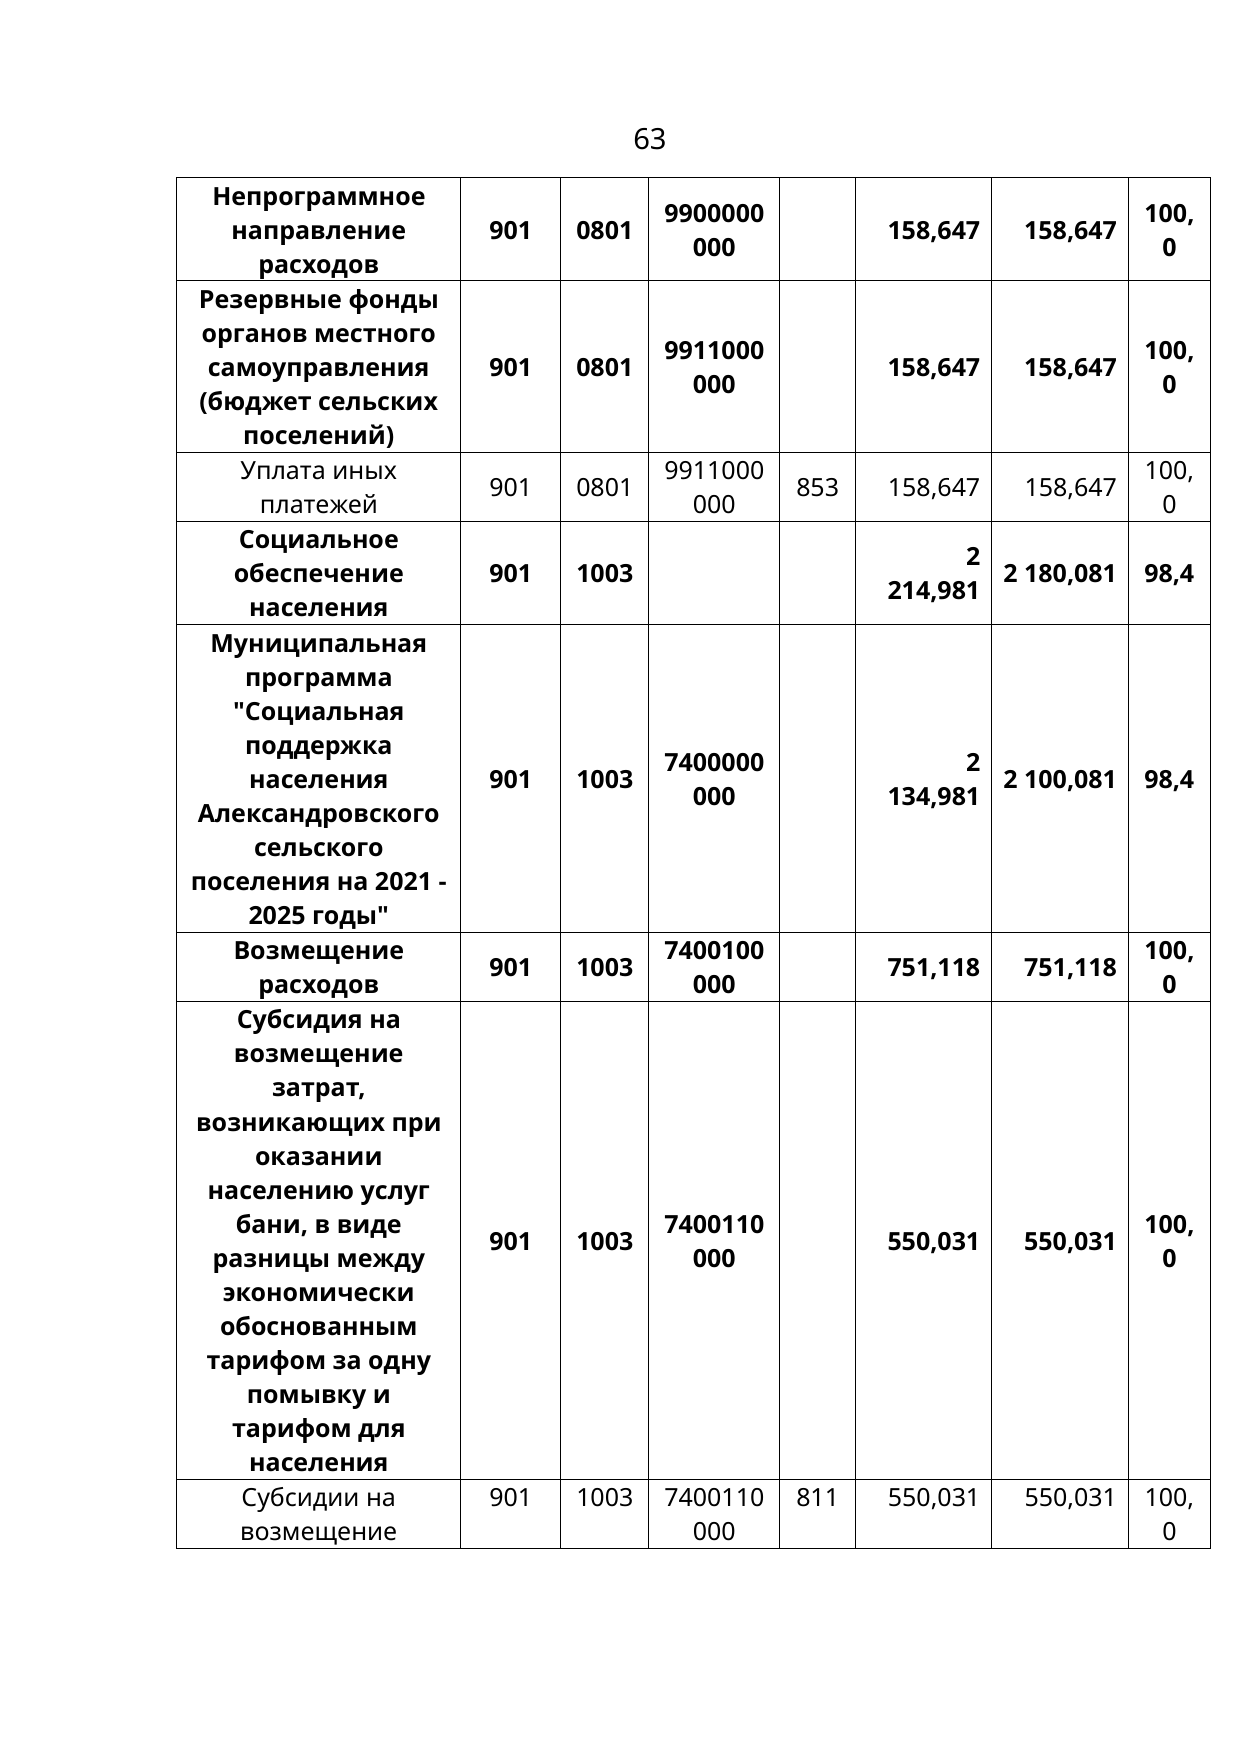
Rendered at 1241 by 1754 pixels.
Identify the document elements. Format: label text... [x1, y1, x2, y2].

table_cell Муниципальная программа "Социальная поддержка населения Александровского сельского поселения на 2021 -2025 годы" [177, 625, 460, 932]
table_cell Субсидии на возмещение [177, 1480, 460, 1548]
table_cell 100,0 [1129, 1480, 1210, 1548]
table_cell 158,647 [856, 281, 991, 452]
table_cell 2 100,081 [992, 625, 1128, 932]
table_cell [780, 625, 855, 932]
table_cell 98,4 [1129, 522, 1210, 624]
table_cell [780, 522, 855, 624]
table_cell Социальное обеспечение населения [177, 522, 460, 624]
table_cell 2 180,081 [992, 522, 1128, 624]
table_cell 1003 [561, 1480, 648, 1548]
table_cell 751,118 [992, 933, 1128, 1001]
table_cell Субсидия на возмещение затрат, возникающих при оказании населению услуг бани, в виде разницы между экономически обоснованным тарифом за одну помывку и тарифом для населения [177, 1002, 460, 1479]
table_cell 901 [461, 1480, 560, 1548]
table_cell 2 134,981 [856, 625, 991, 932]
table_cell 901 [461, 625, 560, 932]
table_cell 2 214,981 [856, 522, 991, 624]
table_cell 158,647 [856, 453, 991, 521]
table_cell Непрограммное направление расходов [177, 178, 460, 280]
table_cell 901 [461, 522, 560, 624]
table_cell 100,0 [1129, 281, 1210, 452]
table_cell 0801 [561, 453, 648, 521]
table_cell [780, 933, 855, 1001]
table_cell 100,0 [1129, 1002, 1210, 1479]
table_cell 0801 [561, 178, 648, 280]
table_cell 158,647 [992, 281, 1128, 452]
table_cell 100,0 [1129, 178, 1210, 280]
table_cell 1003 [561, 625, 648, 932]
table_cell 550,031 [992, 1480, 1128, 1548]
table_cell 100,0 [1129, 453, 1210, 521]
table_cell 550,031 [992, 1002, 1128, 1479]
table_cell [780, 178, 855, 280]
table_cell 901 [461, 933, 560, 1001]
table_cell [780, 1002, 855, 1479]
table_cell [780, 281, 855, 452]
table_cell 0801 [561, 281, 648, 452]
table_cell 7400110000 [649, 1480, 779, 1548]
table_cell 751,118 [856, 933, 991, 1001]
table_cell Возмещение расходов [177, 933, 460, 1001]
table_cell 98,4 [1129, 625, 1210, 932]
table_cell 9911000000 [649, 281, 779, 452]
table_cell 7400000000 [649, 625, 779, 932]
table_cell 550,031 [856, 1002, 991, 1479]
table_cell 901 [461, 178, 560, 280]
table_cell 1003 [561, 522, 648, 624]
table_cell Резервные фонды органов местного самоуправления (бюджет сельских поселений) [177, 281, 460, 452]
table_cell 158,647 [992, 453, 1128, 521]
table_cell 1003 [561, 1002, 648, 1479]
table_cell 158,647 [992, 178, 1128, 280]
table_cell 550,031 [856, 1480, 991, 1548]
table_cell 7400110000 [649, 1002, 779, 1479]
table_cell 811 [780, 1480, 855, 1548]
table_cell 1003 [561, 933, 648, 1001]
table_cell 9911000000 [649, 453, 779, 521]
table_cell 100,0 [1129, 933, 1210, 1001]
table_cell 7400100000 [649, 933, 779, 1001]
table_cell 853 [780, 453, 855, 521]
table_cell 9900000000 [649, 178, 779, 280]
table_cell 901 [461, 453, 560, 521]
table_cell 158,647 [856, 178, 991, 280]
table_cell 901 [461, 1002, 560, 1479]
table_cell [649, 522, 779, 624]
table_cell 901 [461, 281, 560, 452]
table_cell Уплата иных платежей [177, 453, 460, 521]
